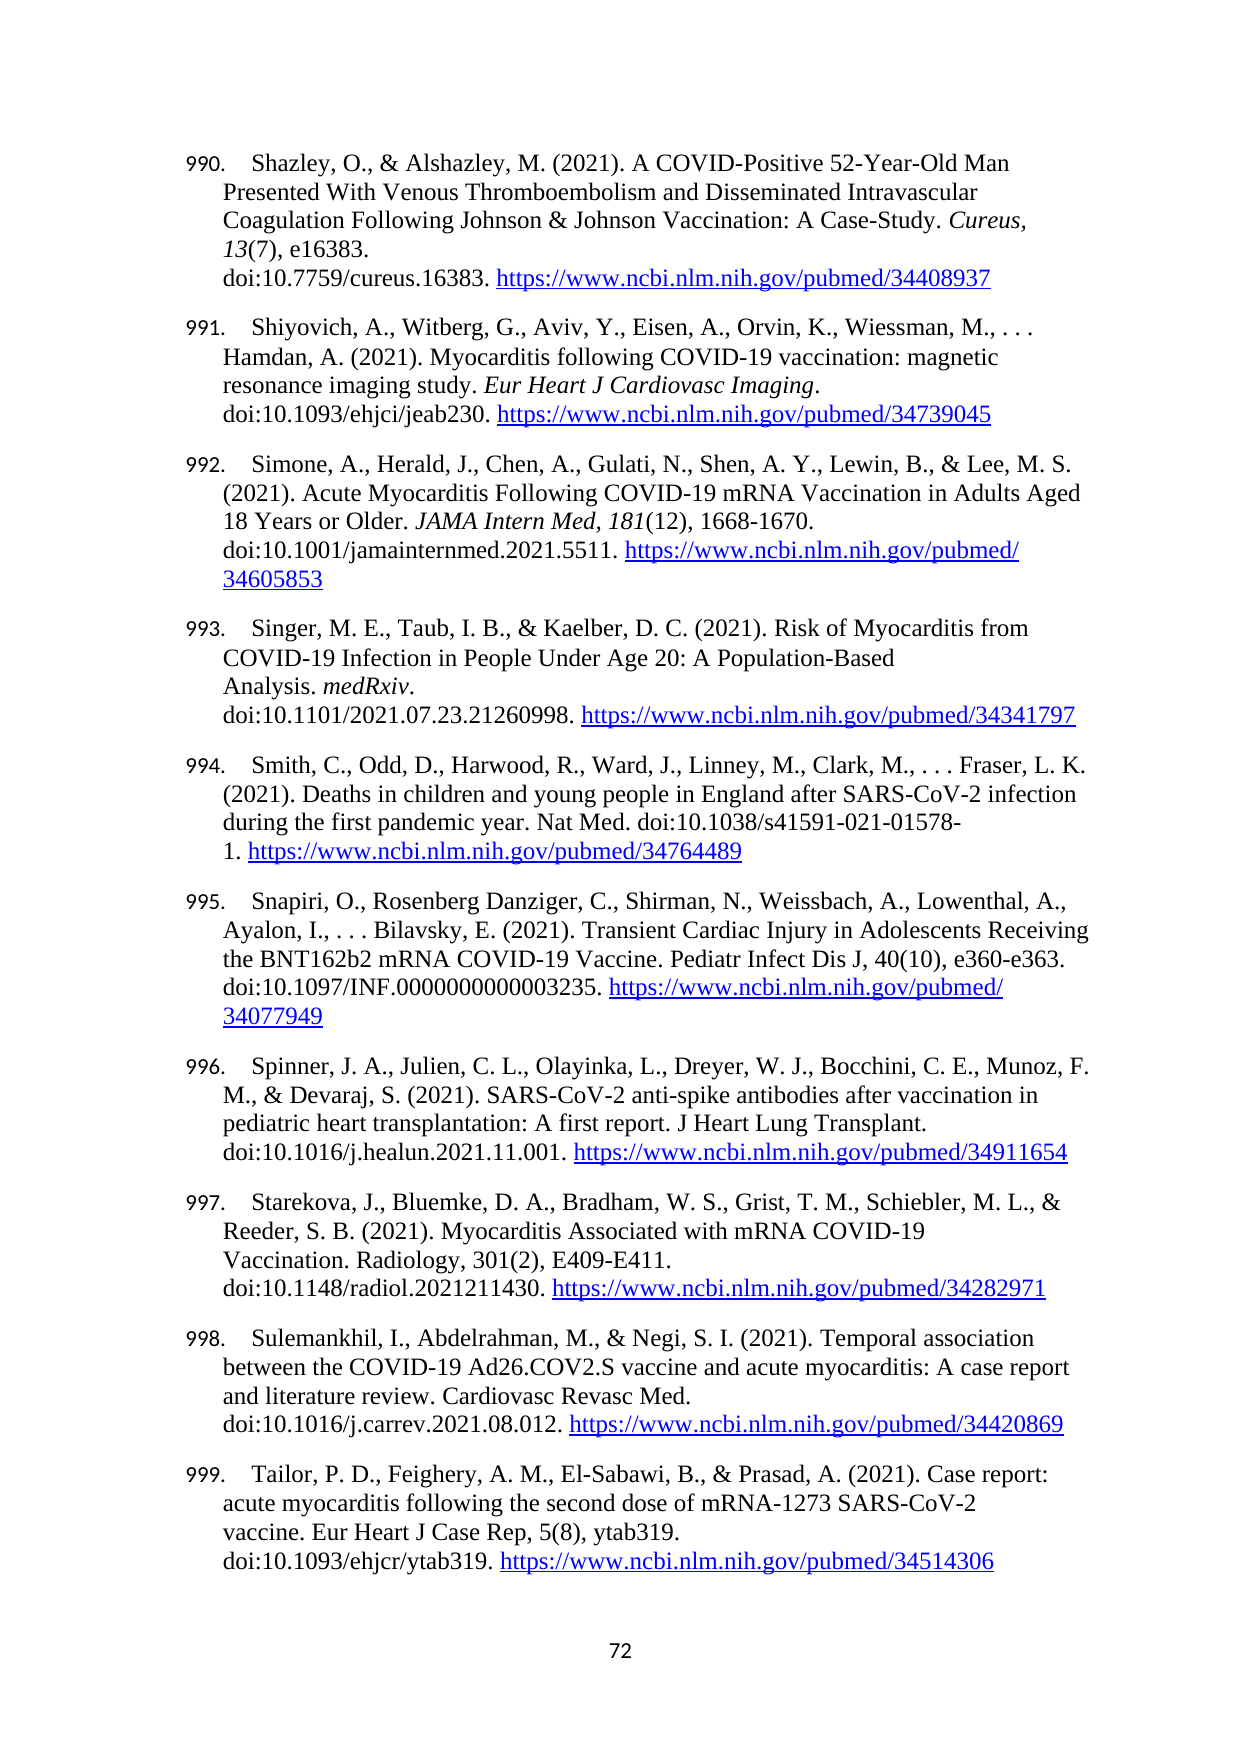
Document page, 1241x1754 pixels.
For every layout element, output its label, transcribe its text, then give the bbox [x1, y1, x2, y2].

list Spinner, J. A., Julien, C. L., Olayinka, L., Dreyer, W. J., Bocchini, C. E., Munoz, F. M., & Devaraj, S. (2021). SARS-CoV-2 anti-spike antibodies after vaccination in pediatric heart transplantation: A first report. J Heart Lung Transplant. doi:10.1016/j.healun.2021.11.001. https://www.ncbi.nlm.nih.gov/pubmed/34911654 [185, 1051, 1093, 1166]
list Singer, M. E., Taub, I. B., & Kaelber, D. C. (2021). Risk of Myocarditis from COVID-19 Infection in People Under Age 20: A Population-Based Analysis. medRxiv. doi:10.1101/2021.07.23.21260998. https://www.ncbi.nlm.nih.gov/pubmed/34341797 [185, 613, 1093, 729]
list Shiyovich, A., Witberg, G., Aviv, Y., Eisen, A., Orvin, K., Wiessman, M., . . . Hamdan, A. (2021). Myocarditis following COVID-19 vaccination: magnetic resonance imaging study. Eur Heart J Cardiovasc Imaging. doi:10.1093/ehjci/jeab230. https://www.ncbi.nlm.nih.gov/pubmed/34739045 [185, 312, 1093, 428]
list Snapiri, O., Rosenberg Danziger, C., Shirman, N., Weissbach, A., Lowenthal, A., Ayalon, I., . . . Bilavsky, E. (2021). Transient Cardiac Injury in Adolescents Receiving the BNT162b2 mRNA COVID-19 Vaccine. Pediatr Infect Dis J, 40(10), e360-e363. doi:10.1097/INF.0000000000003235. https://www.ncbi.nlm.nih.gov/pubmed/34077949 [185, 886, 1093, 1030]
list Simone, A., Herald, J., Chen, A., Gulati, N., Shen, A. Y., Lewin, B., & Lee, M. S. (2021). Acute Myocarditis Following COVID-19 mRNA Vaccination in Adults Aged 18 Years or Older. JAMA Intern Med, 181(12), 1668-1670. doi:10.1001/jamainternmed.2021.5511. https://www.ncbi.nlm.nih.gov/pubmed/34605853 [185, 449, 1093, 593]
list Tailor, P. D., Feighery, A. M., El-Sabawi, B., & Prasad, A. (2021). Case report: acute myocarditis following the second dose of mRNA-1273 SARS-CoV-2 vaccine. Eur Heart J Case Rep, 5(8), ytab319. doi:10.1093/ehjcr/ytab319. https://www.ncbi.nlm.nih.gov/pubmed/34514306 [185, 1459, 1093, 1574]
list Shazley, O., & Alshazley, M. (2021). A COVID-Positive 52-Year-Old Man Presented With Venous Thromboembolism and Disseminated Intravascular Coagulation Following Johnson & Johnson Vaccination: A Case-Study. Cureus, 13(7), e16383. doi:10.7759/cureus.16383. https://www.ncbi.nlm.nih.gov/pubmed/34408937 [185, 148, 1093, 292]
list Starekova, J., Bluemke, D. A., Bradham, W. S., Grist, T. M., Schiebler, M. L., & Reeder, S. B. (2021). Myocarditis Associated with mRNA COVID-19 Vaccination. Radiology, 301(2), E409-E411. doi:10.1148/radiol.2021211430. https://www.ncbi.nlm.nih.gov/pubmed/34282971 [185, 1187, 1093, 1302]
list Smith, C., Odd, D., Harwood, R., Ward, J., Linney, M., Clark, M., . . . Fraser, L. K. (2021). Deaths in children and young people in England after SARS-CoV-2 infection during the first pandemic year. Nat Med. doi:10.1038/s41591-021-01578-1. https://www.ncbi.nlm.nih.gov/pubmed/34764489 [185, 750, 1093, 865]
list Sulemankhil, I., Abdelrahman, M., & Negi, S. I. (2021). Temporal association between the COVID-19 Ad26.COV2.S vaccine and acute myocarditis: A case report and literature review. Cardiovasc Revasc Med. doi:10.1016/j.carrev.2021.08.012. https://www.ncbi.nlm.nih.gov/pubmed/34420869 [185, 1323, 1093, 1438]
